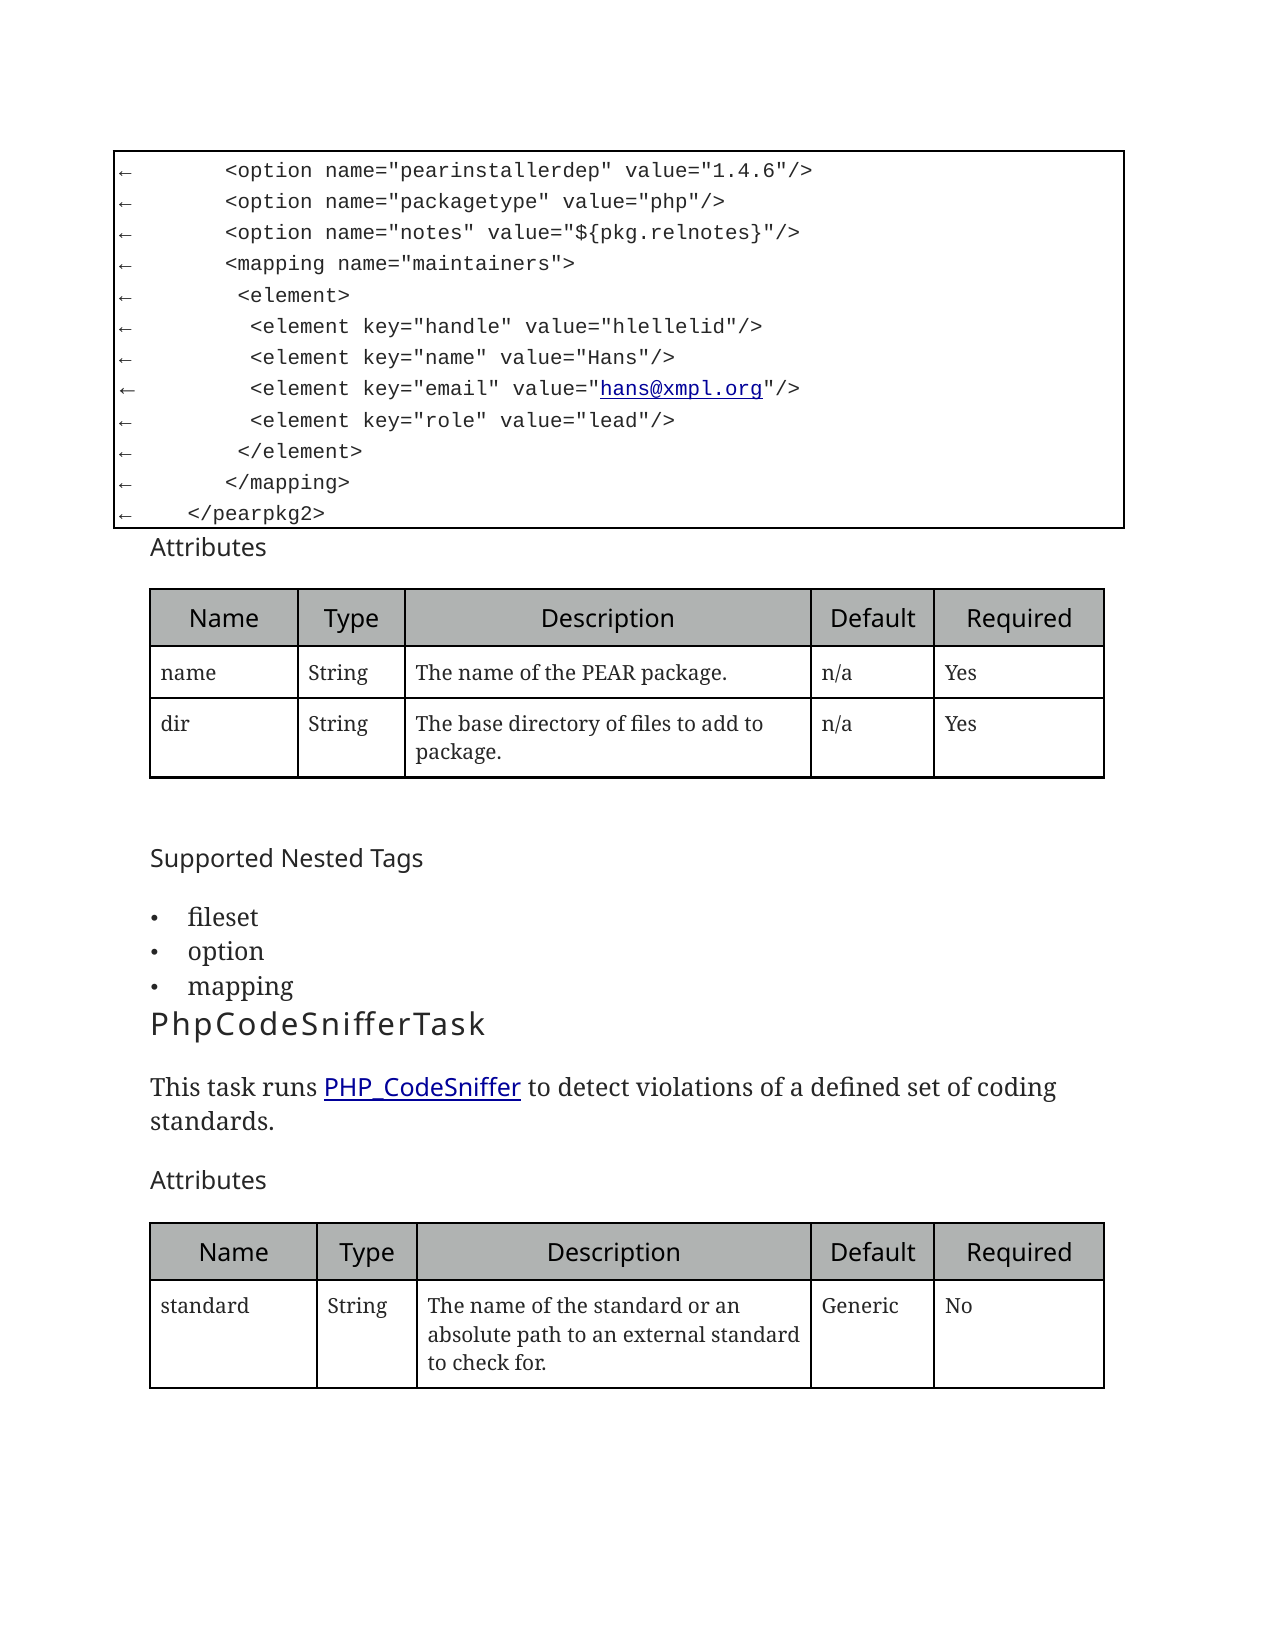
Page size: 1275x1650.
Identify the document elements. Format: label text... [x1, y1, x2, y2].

table_header Description [418, 1224, 810, 1279]
list </mapping> [115, 462, 1123, 494]
table_header Name [151, 1224, 316, 1279]
table_cell No [935, 1281, 1103, 1387]
table_header Type [299, 590, 404, 645]
list <element key="handle" value="hlellelid"/> [115, 306, 1123, 337]
text PhpCodeSnifferTask [150, 1002, 1125, 1045]
table_cell Generic [812, 1281, 933, 1387]
table_cell standard [151, 1281, 316, 1387]
table_header Default [812, 590, 933, 645]
table_header Required [935, 1224, 1103, 1279]
table_cell String [299, 699, 404, 776]
table_cell n/a [812, 699, 933, 776]
list <element key="role" value="lead"/> [115, 400, 1123, 431]
table_cell String [318, 1281, 416, 1387]
table_cell String [299, 647, 404, 697]
table_cell Yes [935, 699, 1103, 776]
list <option name="notes" value="${pkg.relnotes}"/> [115, 212, 1123, 244]
table_header Description [406, 590, 810, 645]
table_cell n/a [812, 647, 933, 697]
list <option name="pearinstallerdep" value="1.4.6"/> [115, 152, 1123, 181]
list <element key="email" value="hans@xmpl.org"/> [115, 369, 1123, 400]
table_header Required [935, 590, 1103, 645]
list mapping [150, 968, 1125, 1002]
table_cell The base directory of files to add to package. [406, 699, 810, 776]
text Attributes [150, 1163, 1125, 1197]
table_header Name [151, 590, 297, 645]
list </pearpkg2> [115, 494, 1123, 527]
table_cell Yes [935, 647, 1103, 697]
text Attributes [150, 529, 1125, 563]
text This task runs PHP_CodeSniffer to detect violations of a defined set of coding standards. [150, 1070, 1125, 1138]
table_header Default [812, 1224, 933, 1279]
list <mapping name="maintainers"> [115, 244, 1123, 275]
list <element key="name" value="Hans"/> [115, 337, 1123, 369]
list </element> [115, 431, 1123, 462]
table_cell name [151, 647, 297, 697]
table_header Type [318, 1224, 416, 1279]
list fileset [150, 900, 1125, 934]
table_cell The name of the PEAR package. [406, 647, 810, 697]
list option [150, 934, 1125, 968]
list <element> [115, 275, 1123, 306]
text Supported Nested Tags [150, 841, 1125, 875]
table_cell dir [151, 699, 297, 776]
table_cell The name of the standard or an absolute path to an external standard to check for. [418, 1281, 810, 1387]
list <option name="packagetype" value="php"/> [115, 181, 1123, 212]
